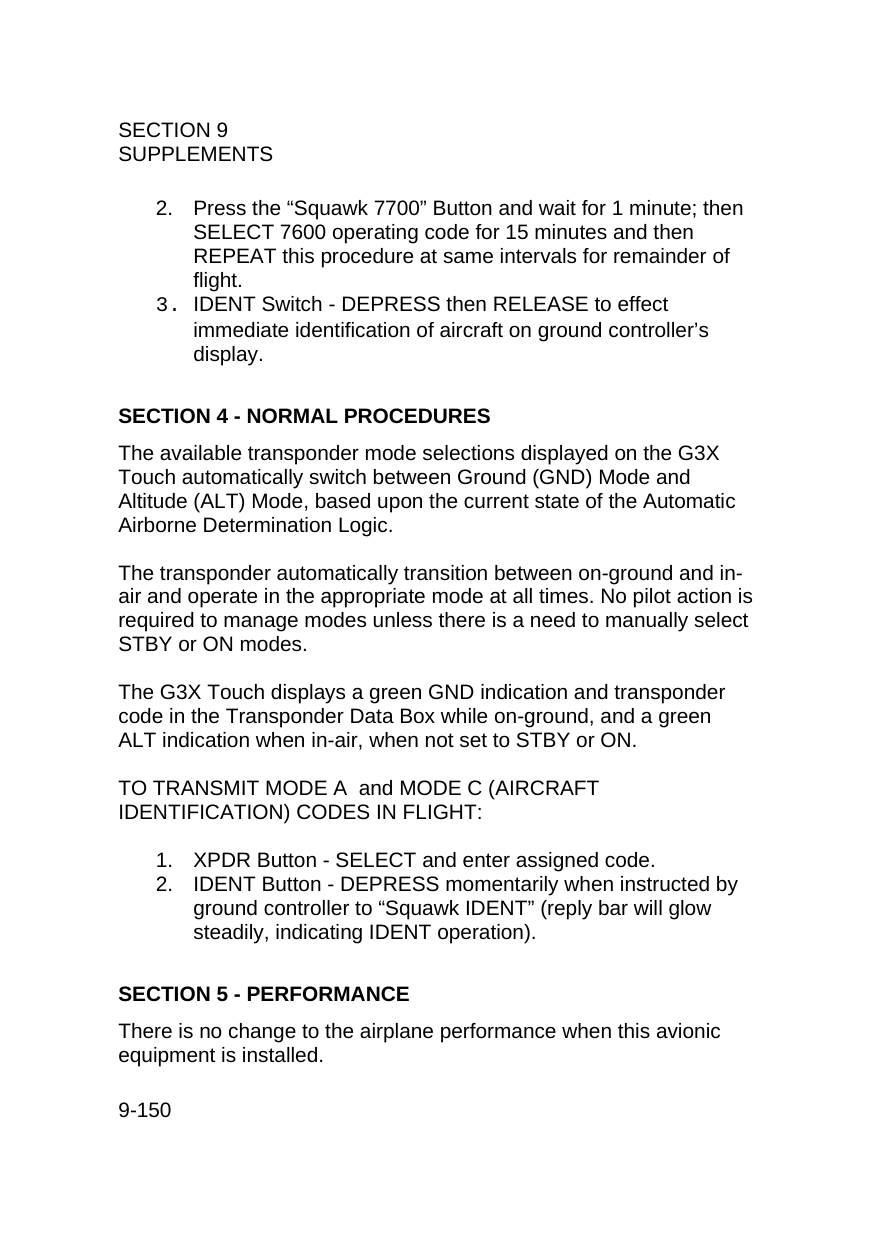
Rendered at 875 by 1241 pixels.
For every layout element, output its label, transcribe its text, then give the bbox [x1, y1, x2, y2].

list Press the “Squawk 7700” Button and wait for 1 minute; then SELECT 7600 operating code for 15 minutes and then REPEAT this procedure at same intervals for remainder of flight. [156, 196, 756, 292]
list IDENT Switch - DEPRESS then RELEASE to effect immediate identification of aircraft on ground controller’s display. [156, 292, 756, 366]
list IDENT Button - DEPRESS momentarily when instructed by ground controller to “Squawk IDENT” (reply bar will glow steadily, indicating IDENT operation). [156, 872, 756, 944]
text The transponder automatically transition between on-ground and in-air and operate in the appropriate mode at all times. No pilot action is required to manage modes unless there is a need to manually select STBY or ON modes. [118, 560, 756, 656]
text The G3X Touch displays a green GND indication and transponder code in the Transponder Data Box while on-ground, and a green ALT indication when in-air, when not set to STBY or ON. [118, 680, 756, 752]
subtitle SECTION 4 - NORMAL PROCEDURES [118, 404, 756, 428]
text TO TRANSMIT MODE A and MODE C (AIRCRAFT IDENTIFICATION) CODES IN FLIGHT: [118, 776, 756, 824]
subtitle SECTION 5 - PERFORMANCE [118, 982, 756, 1006]
list XPDR Button - SELECT and enter assigned code. [156, 848, 756, 872]
text The available transponder mode selections displayed on the G3X Touch automatically switch between Ground (GND) Mode and Altitude (ALT) Mode, based upon the current state of the Automatic Airborne Determination Logic. [118, 441, 756, 536]
text There is no change to the airplane performance when this avionic equipment is installed. [118, 1019, 756, 1067]
